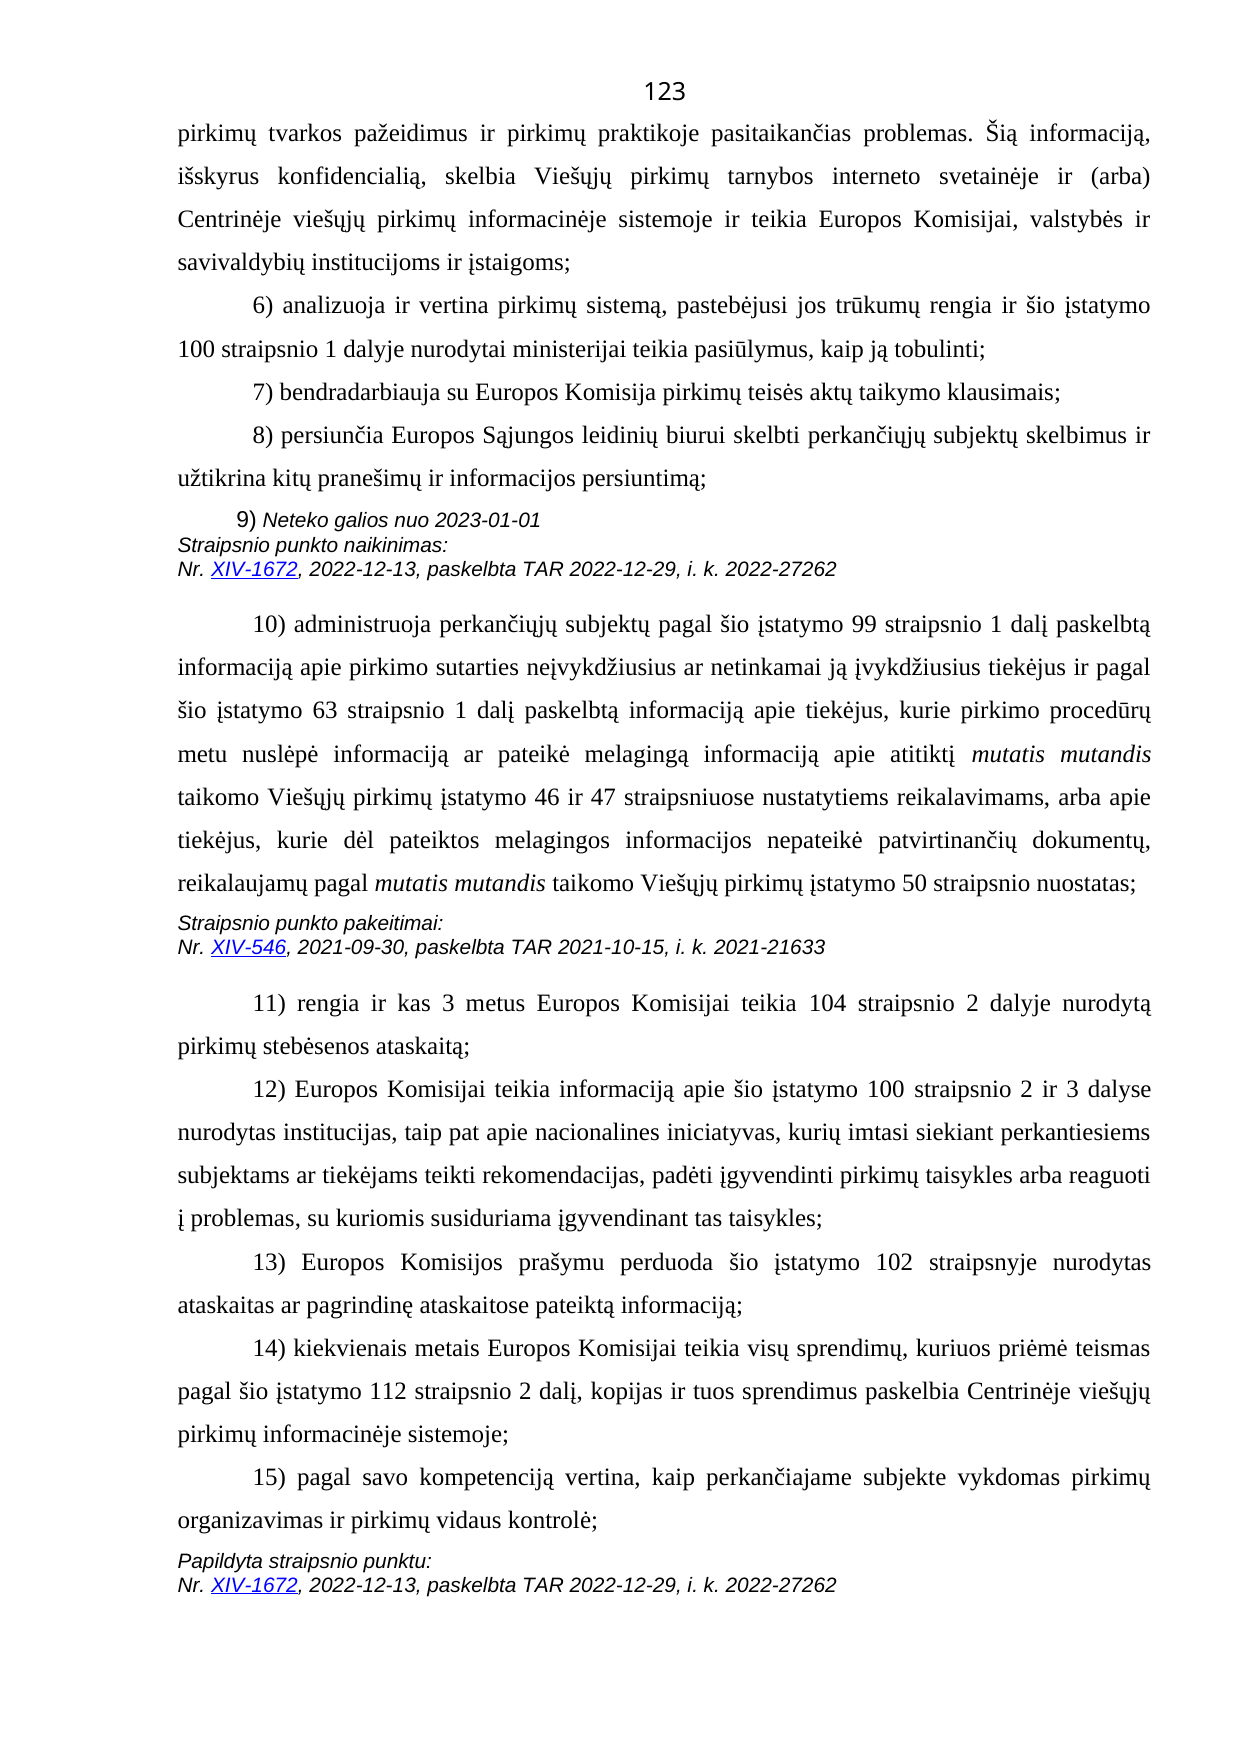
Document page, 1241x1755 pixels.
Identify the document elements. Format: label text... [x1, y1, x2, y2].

text 9) Neteko galios nuo 2023-01-01 [177, 506, 1152, 533]
text Straipsnio punkto pakeitimai: [177, 911, 1152, 935]
text 11) rengia ir kas 3 metus Europos Komisijai teikia 104 straipsnio 2 dalyje nurodytą pirkimų stebėsenos ataskaitą; [177, 988, 1152, 1060]
text Papildyta straipsnio punktu: [177, 1548, 1152, 1572]
text 14) kiekvienais metais Europos Komisijai teikia visų sprendimų, kuriuos priėmė teismas pagal šio įstatymo 112 straipsnio 2 dalį, kopijas ir tuos sprendimus paskelbia Centrinėje viešųjų pirkimų informacinėje sistemoje; [177, 1333, 1152, 1448]
text 8) persiunčia Europos Sąjungos leidinių biurui skelbti perkančiųjų subjektų skelbimus ir užtikrina kitų pranešimų ir informacijos persiuntimą; [177, 420, 1152, 492]
text 15) pagal savo kompetenciją vertina, kaip perkančiajame subjekte vykdomas pirkimų organizavimas ir pirkimų vidaus kontrolė; [177, 1462, 1152, 1534]
text Straipsnio punkto naikinimas: [177, 533, 1152, 557]
text Nr. XIV-1672, 2022-12-13, paskelbta TAR 2022-12-29, i. k. 2022-27262 [177, 1572, 1152, 1596]
text Nr. XIV-1672, 2022-12-13, paskelbta TAR 2022-12-29, i. k. 2022-27262 [177, 557, 1152, 581]
text 12) Europos Komisijai teikia informaciją apie šio įstatymo 100 straipsnio 2 ir 3 dalyse nurodytas institucijas, taip pat apie nacionalines iniciatyvas, kurių imtasi siekiant perkantiesiems subjektams ar tiekėjams teikti rekomendacijas, padėti įgyvendinti pirkimų taisykles arba reaguoti į problemas, su kuriomis susiduriama įgyvendinant tas taisykles; [177, 1074, 1152, 1232]
text pirkimų tvarkos pažeidimus ir pirkimų praktikoje pasitaikančias problemas. Šią informaciją, išskyrus konfidencialią, skelbia Viešųjų pirkimų tarnybos interneto svetainėje ir (arba) Centrinėje viešųjų pirkimų informacinėje sistemoje ir teikia Europos Komisijai, valstybės ir savivaldybių institucijoms ir įstaigoms; [177, 118, 1152, 276]
text 7) bendradarbiauja su Europos Komisija pirkimų teisės aktų taikymo klausimais; [177, 377, 1152, 406]
text Nr. XIV-546, 2021-09-30, paskelbta TAR 2021-10-15, i. k. 2021-21633 [177, 935, 1152, 959]
text 13) Europos Komisijos prašymu perduoda šio įstatymo 102 straipsnyje nurodytas ataskaitas ar pagrindinę ataskaitose pateiktą informaciją; [177, 1247, 1152, 1318]
text 6) analizuoja ir vertina pirkimų sistemą, pastebėjusi jos trūkumų rengia ir šio įstatymo 100 straipsnio 1 dalyje nurodytai ministerijai teikia pasiūlymus, kaip ją tobulinti; [177, 291, 1152, 362]
text 10) administruoja perkančiųjų subjektų pagal šio įstatymo 99 straipsnio 1 dalį paskelbtą informaciją apie pirkimo sutarties neįvykdžiusius ar netinkamai ją įvykdžiusius tiekėjus ir pagal šio įstatymo 63 straipsnio 1 dalį paskelbtą informaciją apie tiekėjus, kurie pirkimo procedūrų metu nuslėpė informaciją ar pateikė melagingą informaciją apie atitiktį mutatis mutandis taikomo Viešųjų pirkimų įstatymo 46 ir 47 straipsniuose nustatytiems reikalavimams, arba apie tiekėjus, kurie dėl pateiktos melagingos informacijos nepateikė patvirtinančių dokumentų, reikalaujamų pagal mutatis mutandis taikomo Viešųjų pirkimų įstatymo 50 straipsnio nuostatas; [177, 609, 1152, 897]
